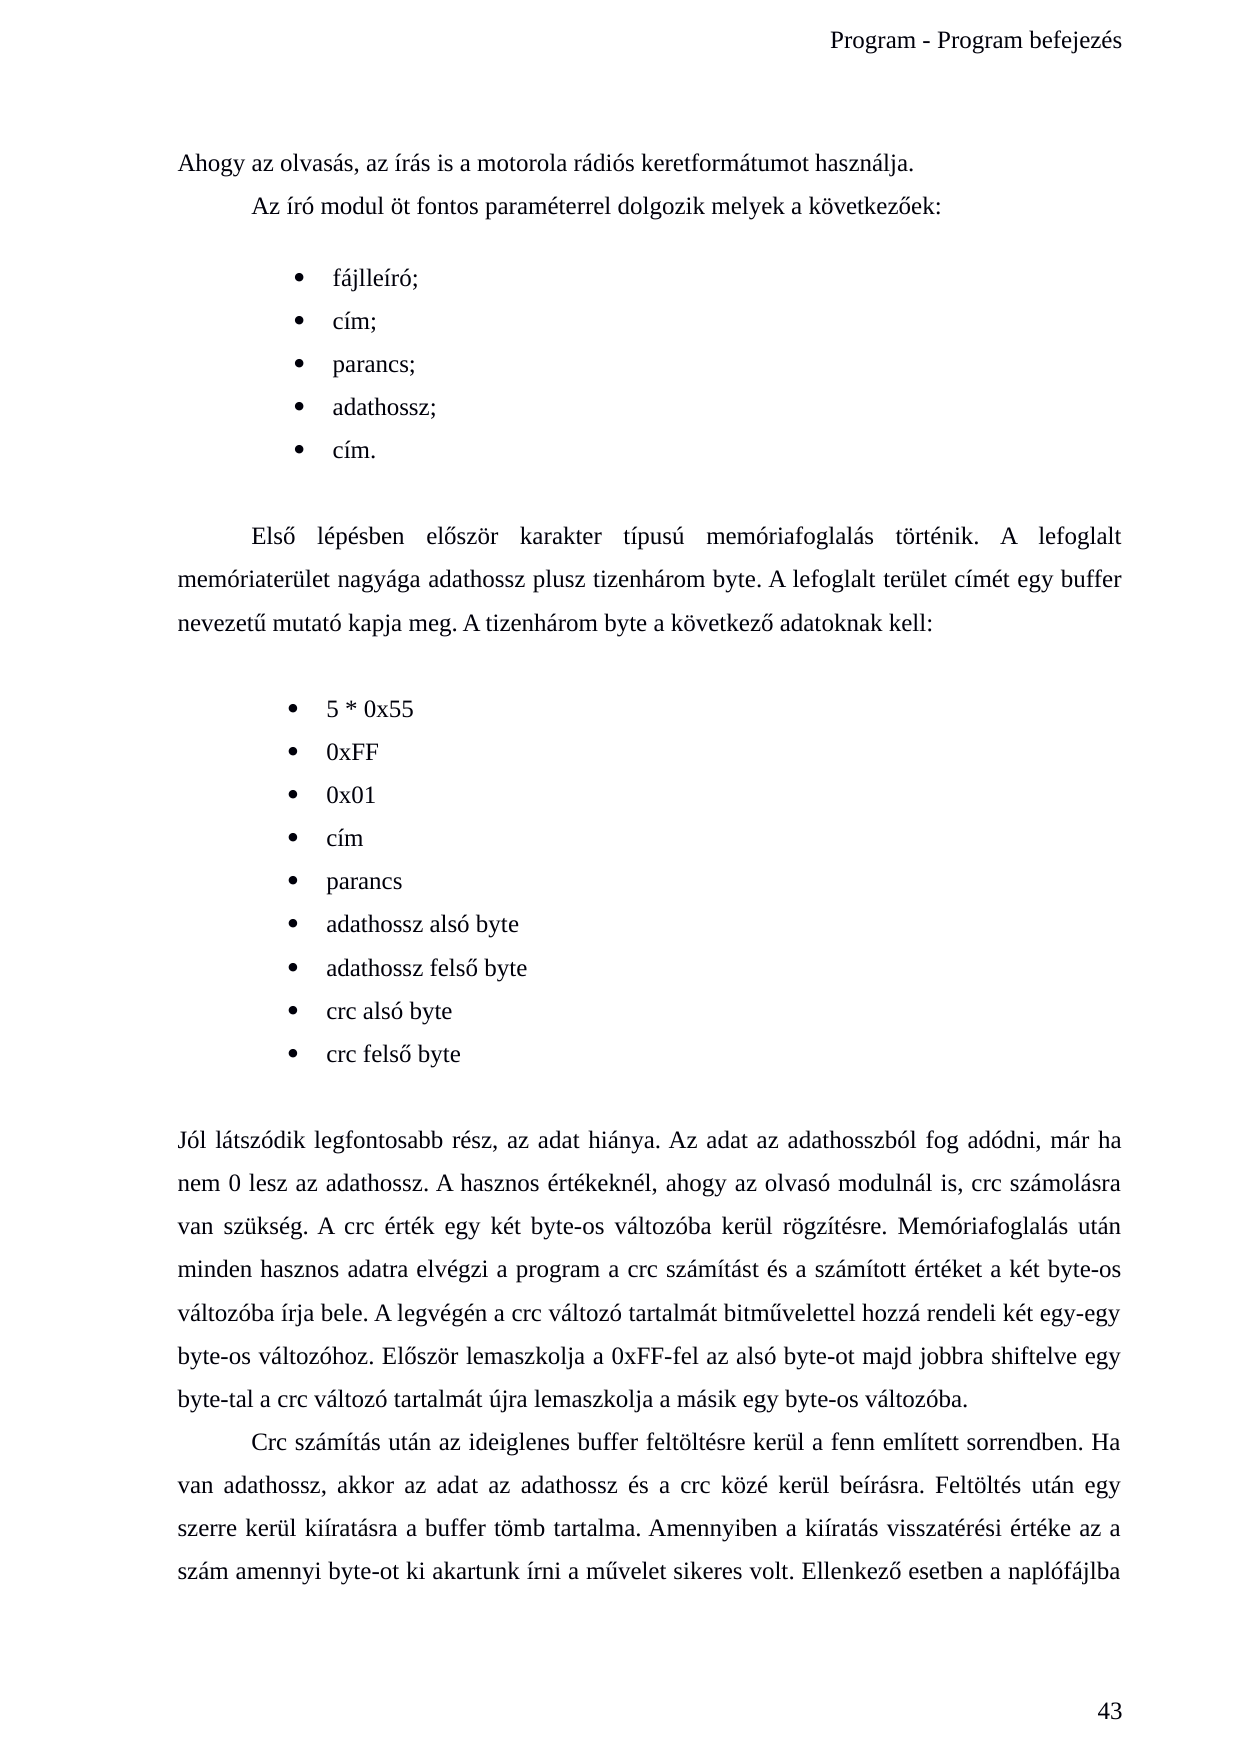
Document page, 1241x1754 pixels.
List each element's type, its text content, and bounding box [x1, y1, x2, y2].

list 0xFF [288, 737, 1122, 766]
list cím [288, 823, 1122, 852]
list adathossz; [295, 392, 1122, 421]
list crc felső byte [288, 1039, 1122, 1068]
text Ahogy az olvasás, az írás is a motorola rádiós keretformátumot használja. [177, 148, 1122, 176]
list 0x01 [288, 780, 1122, 809]
list 5 * 0x55 [288, 694, 1122, 723]
list fájlleíró; [295, 263, 1122, 291]
list parancs; [295, 349, 1122, 378]
text Crc számítás után az ideiglenes buffer feltöltésre kerül a fenn említett sorrendben. Ha van adathossz, akkor az adat az adathossz és a crc közé kerül beírásra. Feltöltés után egy szerre kerül kiíratásra a buffer tömb tartalma. Amennyiben a kiíratás visszatérési értéke az a szám amennyi byte-ot ki akartunk írni a művelet sikeres volt. Ellenkező esetben a naplófájlba [177, 1427, 1122, 1585]
text Jól látszódik legfontosabb rész, az adat hiánya. Az adat az adathosszból fog adódni, már ha nem 0 lesz az adathossz. A hasznos értékeknél, ahogy az olvasó modulnál is, crc számolásra van szükség. A crc érték egy két byte-os változóba kerül rögzítésre. Memóriafoglalás után minden hasznos adatra elvégzi a program a crc számítást és a számított értéket a két byte-os változóba írja bele. A legvégén a crc változó tartalmát bitművelettel hozzá rendeli két egy-egy byte-os változóhoz. Először lemaszkolja a 0xFF-fel az alsó byte-ot majd jobbra shiftelve egy byte-tal a crc változó tartalmát újra lemaszkolja a másik egy byte-os változóba. [177, 1125, 1122, 1413]
list parancs [288, 866, 1122, 895]
list adathossz felső byte [288, 953, 1122, 981]
text Első lépésben először karakter típusú memóriafoglalás történik. A lefoglalt memóriaterület nagyága adathossz plusz tizenhárom byte. A lefoglalt terület címét egy buffer nevezetű mutató kapja meg. A tizenhárom byte a következő adatoknak kell: [177, 521, 1122, 636]
list cím. [295, 435, 1122, 464]
list crc alsó byte [288, 996, 1122, 1024]
list cím; [295, 306, 1122, 334]
text Az író modul öt fontos paraméterrel dolgozik melyek a következőek: [177, 191, 1122, 219]
list adathossz alsó byte [288, 909, 1122, 938]
